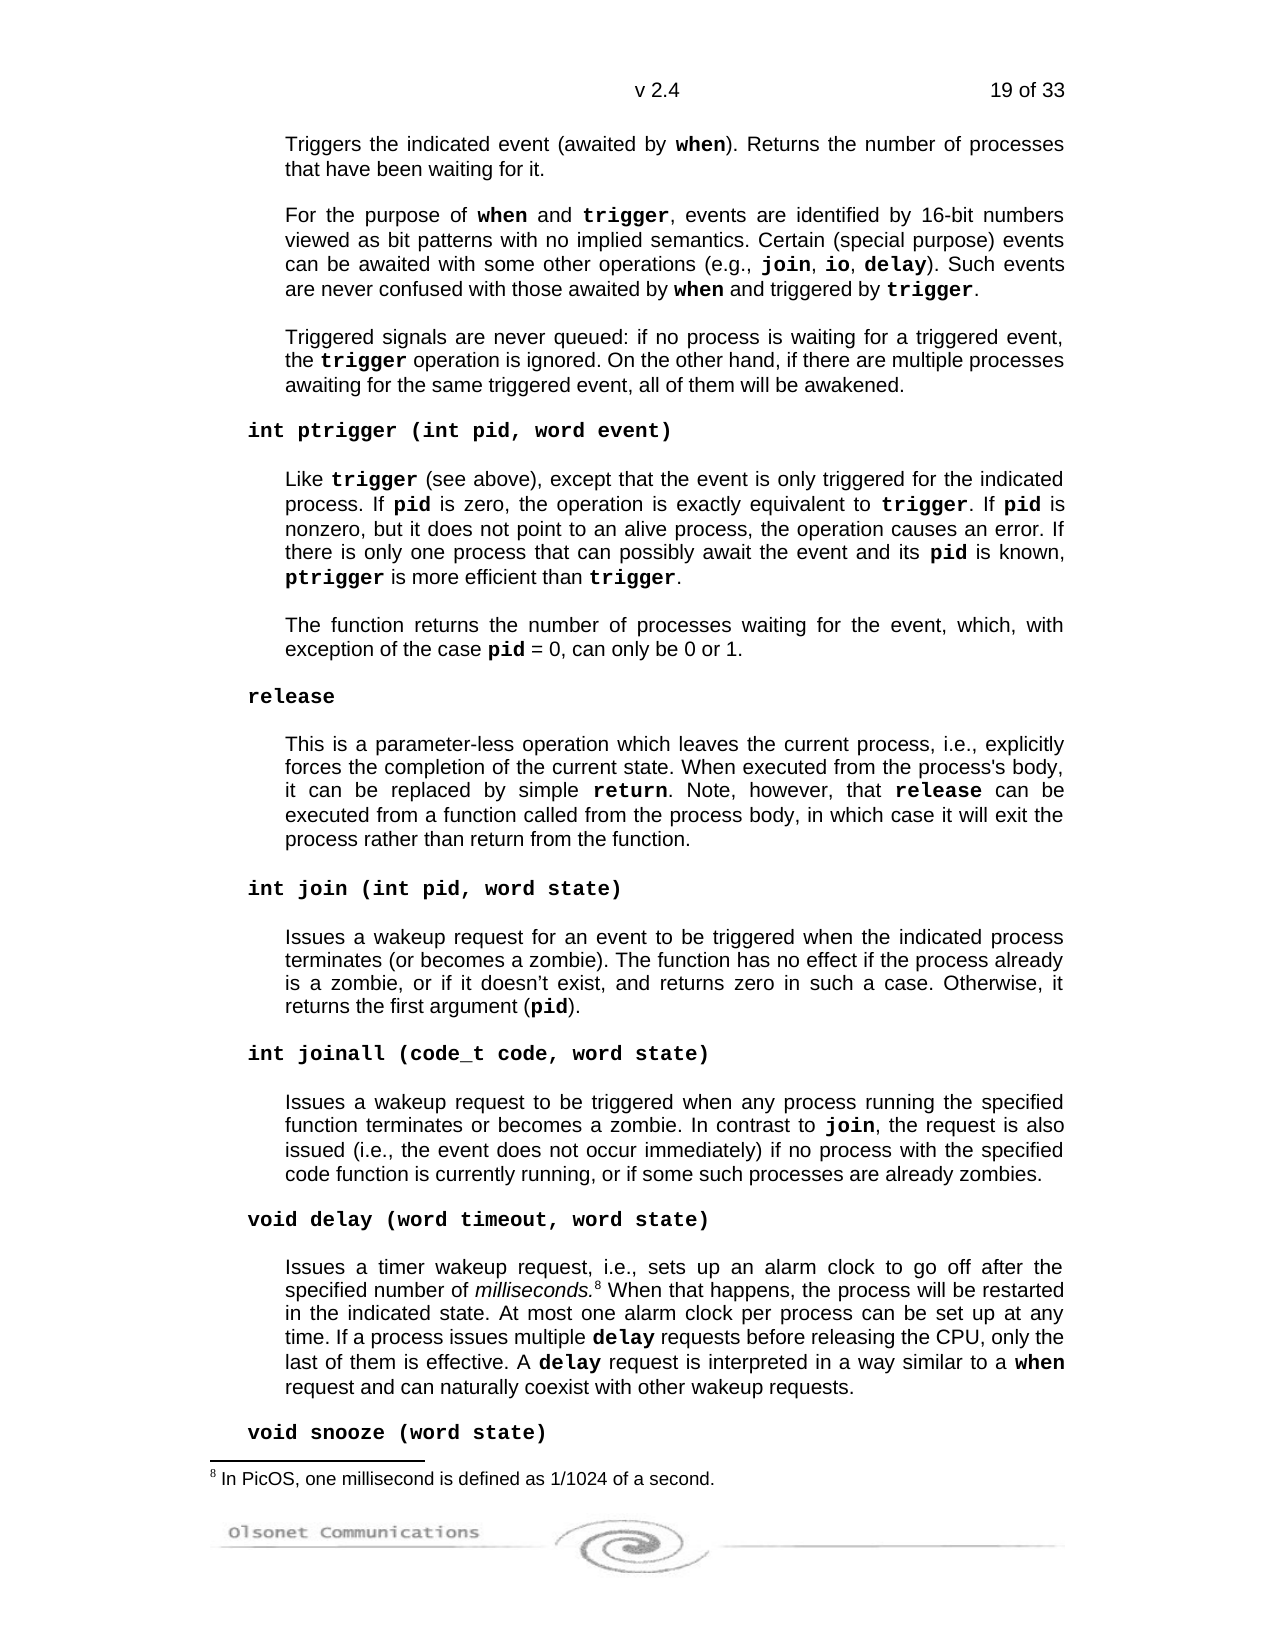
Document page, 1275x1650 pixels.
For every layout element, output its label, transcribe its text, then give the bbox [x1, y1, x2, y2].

text int ptrigger (int pid, word event) [247, 420, 1065, 444]
text Triggered signals are never queued: if no process is waiting for a triggered event, the trigger operation is ignored. On the other hand, if there are multiple processes awaiting for the same triggered event, all of them will be awakened. [285, 326, 1065, 397]
text Issues a wakeup request for an event to be triggered when the indicated process terminates (or becomes a zombie). The function has no effect if the process already is a zombie, or if it doesn’t exist, and returns zero in such a case. Otherwise, it returns the first argument (pid). [285, 925, 1065, 1020]
text In PicOS, one millisecond is defined as 1/1024 of a second. [210, 1467, 1065, 1490]
text release [247, 686, 1065, 709]
text This is a parameter-less operation which leaves the current process, i.e., explicitly forces the completion of the current state. When executed from the process's body, it can be replaced by simple return. Note, however, that release can be executed from a function called from the process body, in which case it will exit the process rather than return from the function. [285, 732, 1065, 851]
text void snooze (word state) [247, 1422, 1065, 1446]
text The function returns the number of processes waiting for the event, which, with exception of the case pid = 0, can only be 0 or 1. [285, 614, 1065, 662]
text int joinall (code_t code, word state) [247, 1043, 1065, 1067]
text Issues a wakeup request to be triggered when any process running the specified function terminates or becomes a zombie. In contrast to join, the request is also issued (i.e., the event does not occur immediately) if no process with the specified code function is currently running, or if some such processes are already zombies. [285, 1091, 1065, 1185]
text Like trigger (see above), except that the event is only triggered for the indicated process. If pid is zero, the operation is exactly equivalent to trigger. If pid is nonzero, but it does not point to an alive process, the operation causes an error. If there is only one process that can possibly await the event and its pid is known, ptrigger is more efficient than trigger. [285, 467, 1065, 591]
picture [210, 1504, 1065, 1596]
text For the purpose of when and trigger, events are identified by 16-bit numbers viewed as bit patterns with no implied semantics. Certain (special purpose) events can be awaited with some other operations (e.g., join, io, delay). Such events are never confused with those awaited by when and triggered by trigger. [285, 204, 1065, 302]
text Issues a timer wakeup request, i.e., sets up an alarm clock to go off after the specified number of milliseconds. When that happens, the process will be restarted in the indicated state. At most one alarm clock per process can be set up at any time. If a process issues multiple delay requests before releasing the CPU, only the last of them is effective. A delay request is interpreted in a way similar to a when request and can naturally coexist with other wakeup requests. [285, 1256, 1065, 1399]
text int join (int pid, word state) [247, 878, 1065, 902]
text Triggers the indicated event (awaited by when). Returns the number of processes that have been waiting for it. [285, 132, 1065, 181]
text void delay (word timeout, word state) [247, 1209, 1065, 1232]
